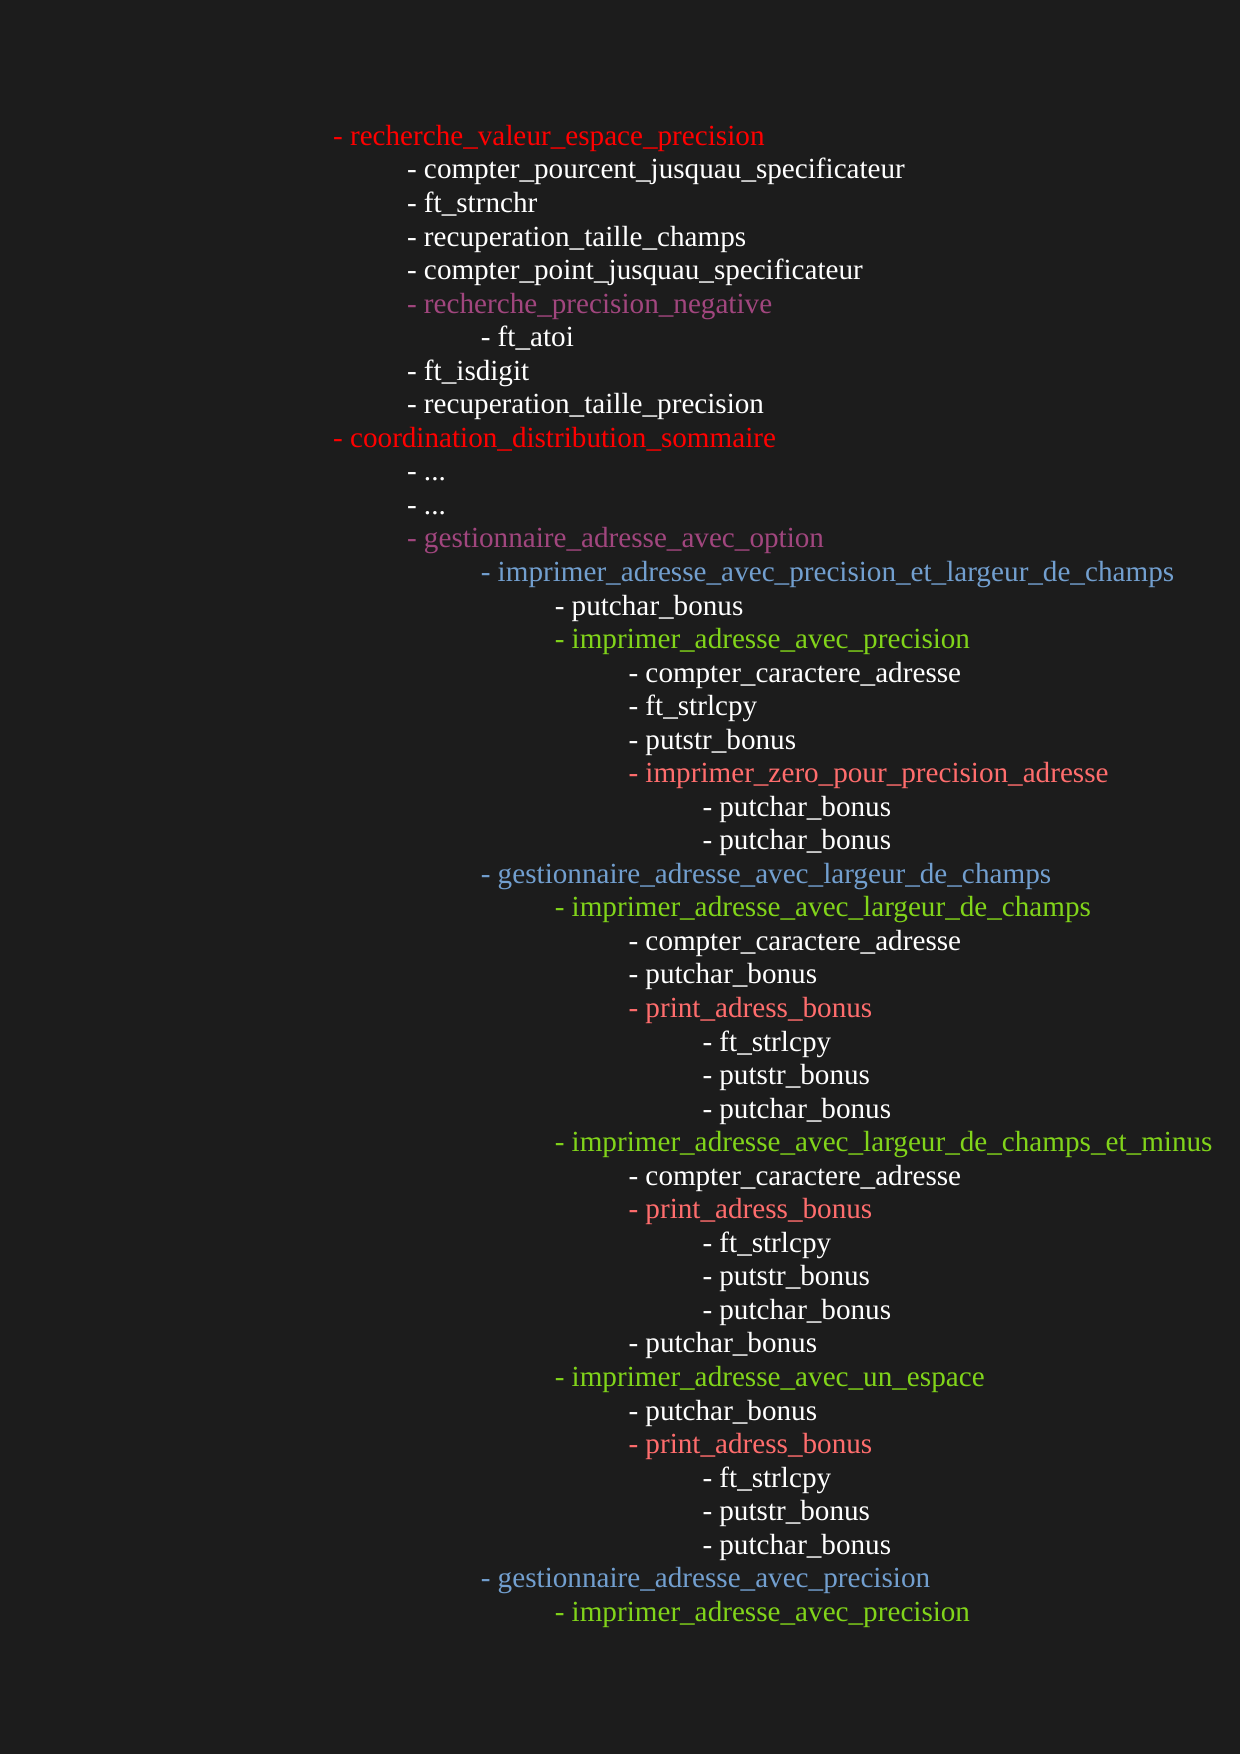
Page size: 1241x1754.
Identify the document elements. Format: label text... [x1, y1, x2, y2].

text - putchar_bonus [37, 1393, 1212, 1426]
text - imprimer_adresse_avec_largeur_de_champs [37, 889, 1212, 923]
text - putchar_bonus [37, 1292, 1212, 1326]
text - recuperation_taille_precision [37, 386, 1212, 420]
text - compter_point_jusquau_specificateur [37, 252, 1212, 286]
text - putchar_bonus [37, 822, 1212, 856]
text - putchar_bonus [37, 1326, 1212, 1359]
text - recherche_valeur_espace_precision [37, 118, 1212, 152]
text - ft_strnchr [37, 185, 1212, 219]
text - ... [37, 487, 1212, 521]
text - compter_pourcent_jusquau_specificateur [37, 152, 1212, 185]
text - putstr_bonus [37, 1493, 1212, 1527]
text - imprimer_zero_pour_precision_adresse [37, 755, 1212, 789]
text - print_adress_bonus [37, 1191, 1212, 1225]
text - putchar_bonus [37, 957, 1212, 990]
text - coordination_distribution_sommaire [37, 420, 1212, 453]
text - recuperation_taille_champs [37, 219, 1212, 252]
text - putstr_bonus [37, 1258, 1212, 1292]
text - imprimer_adresse_avec_precision_et_largeur_de_champs [37, 554, 1212, 588]
text - print_adress_bonus [37, 990, 1212, 1024]
text - gestionnaire_adresse_avec_precision [37, 1560, 1212, 1594]
text - ... [37, 453, 1212, 487]
text - imprimer_adresse_avec_un_espace [37, 1359, 1212, 1393]
text - ft_isdigit [37, 353, 1212, 386]
text - gestionnaire_adresse_avec_option [37, 521, 1212, 554]
text - compter_caractere_adresse [37, 655, 1212, 688]
text - ft_strlcpy [37, 1225, 1212, 1258]
text - gestionnaire_adresse_avec_largeur_de_champs [37, 856, 1212, 889]
text - putchar_bonus [37, 588, 1212, 621]
text - imprimer_adresse_avec_precision [37, 621, 1212, 655]
text - imprimer_adresse_avec_largeur_de_champs_et_minus [37, 1124, 1212, 1158]
text - ft_strlcpy [37, 688, 1212, 722]
text - recherche_precision_negative [37, 286, 1212, 319]
text - putchar_bonus [37, 789, 1212, 822]
text - putstr_bonus [37, 722, 1212, 755]
text - compter_caractere_adresse [37, 923, 1212, 957]
text - putstr_bonus [37, 1057, 1212, 1091]
text - putchar_bonus [37, 1527, 1212, 1560]
text - imprimer_adresse_avec_precision [37, 1594, 1212, 1627]
text - print_adress_bonus [37, 1426, 1212, 1460]
text - compter_caractere_adresse [37, 1158, 1212, 1191]
text - ft_atoi [37, 319, 1212, 353]
text - ft_strlcpy [37, 1460, 1212, 1493]
text - putchar_bonus [37, 1091, 1212, 1124]
text - ft_strlcpy [37, 1024, 1212, 1057]
